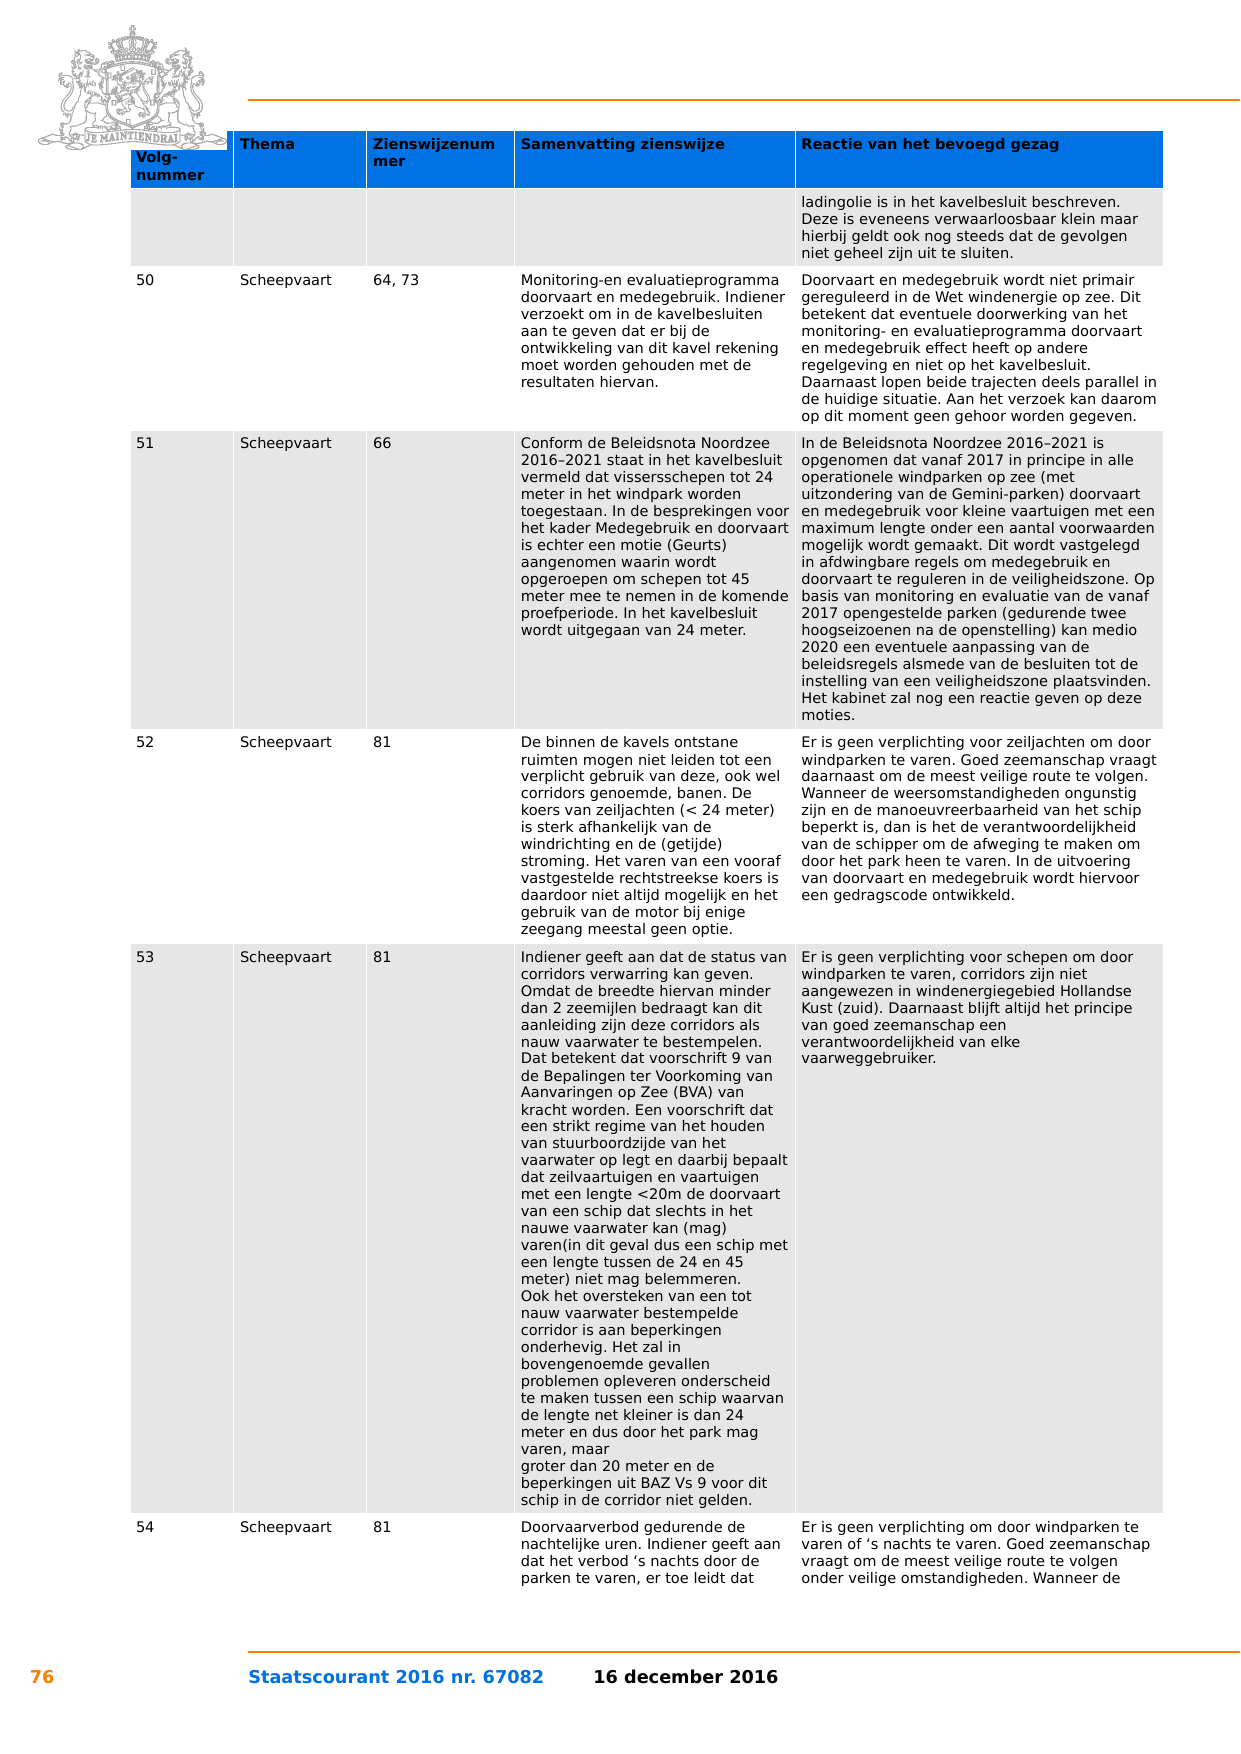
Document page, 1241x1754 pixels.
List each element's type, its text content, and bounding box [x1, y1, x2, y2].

table_header Volg-nummer [131, 131, 233, 188]
table_cell 52 [131, 730, 233, 943]
table_cell Doorvaarverbod gedurende de nachtelijke uren. Indiener geeft aan dat het verbod ‘s nachts door de parken te varen, er toe leidt dat [515, 1515, 795, 1592]
table_cell 81 [367, 1515, 514, 1592]
table_cell Er is geen verplichting voor schepen om door windparken te varen, corridors zijn niet aangewezen in windenergiegebied Hollandse Kust (zuid). Daarnaast blijft altijd het principe van goed zeemanschap een verantwoordelijkheid van elke vaarweggebruiker. [796, 944, 1163, 1513]
table_cell ladingolie is in het kavelbesluit beschreven. Deze is eveneens verwaarloosbaar klein maar hierbij geldt ook nog steeds dat de gevolgen niet geheel zijn uit te sluiten. [796, 189, 1163, 266]
table_header Zienswijzenummer [367, 131, 514, 188]
table_cell [131, 189, 233, 266]
table_cell Conform de Beleidsnota Noordzee 2016–2021 staat in het kavelbesluit vermeld dat vissersschepen tot 24 meter in het windpark worden toegestaan. In de besprekingen voor het kader Medegebruik en doorvaart is echter een motie (Geurts) aangenomen waarin wordt opgeroepen om schepen tot 45 meter mee te nemen in de komende proefperiode. In het kavelbesluit wordt uitgegaan van 24 meter. [515, 431, 795, 729]
table_cell Doorvaart en medegebruik wordt niet primair gereguleerd in de Wet windenergie op zee. Dit betekent dat eventuele doorwerking van het monitoring- en evaluatieprogramma doorvaart en medegebruik effect heeft op andere regelgeving en niet op het kavelbesluit. Daarnaast lopen beide trajecten deels parallel in de huidige situatie. Aan het verzoek kan daarom op dit moment geen gehoor worden gegeven. [796, 268, 1163, 429]
table_header Thema [234, 131, 366, 188]
table_cell Er is geen verplichting voor zeiljachten om door windparken te varen. Goed zeemanschap vraagt daarnaast om de meest veilige route te volgen. Wanneer de weersomstandigheden ongunstig zijn en de manoeuvreerbaarheid van het schip beperkt is, dan is het de verantwoordelijkheid van de schipper om de afweging te maken om door het park heen te varen. In de uitvoering van doorvaart en medegebruik wordt hiervoor een gedragscode ontwikkeld. [796, 730, 1163, 943]
table_cell 64, 73 [367, 268, 514, 429]
table_cell Scheepvaart [234, 431, 366, 729]
table_cell Indiener geeft aan dat de status van corridors verwarring kan geven. Omdat de breedte hiervan minder dan 2 zeemijlen bedraagt kan dit aanleiding zijn deze corridors als nauw vaarwater te bestempelen. Dat betekent dat voorschrift 9 van de Bepalingen ter Voorkoming van Aanvaringen op Zee (BVA) van kracht worden. Een voorschrift dat een strikt regime van het houden van stuurboordzijde van het vaarwater op legt en daarbij bepaalt dat zeilvaartuigen en vaartuigen met een lengte <20m de doorvaart van een schip dat slechts in het nauwe vaarwater kan (mag) varen(in dit geval dus een schip met een lengte tussen de 24 en 45 meter) niet mag belemmeren. Ook het oversteken van een tot nauw vaarwater bestempelde corridor is aan beperkingen onderhevig. Het zal in bovengenoemde gevallen problemen opleveren onderscheid te maken tussen een schip waarvan de lengte net kleiner is dan 24 meter en dus door het park mag varen, maar groter dan 20 meter en de beperkingen uit BAZ Vs 9 voor dit schip in de corridor niet gelden. [515, 944, 795, 1513]
table_cell Scheepvaart [234, 730, 366, 943]
table_cell [234, 189, 366, 266]
table_cell 66 [367, 431, 514, 729]
table_cell 51 [131, 431, 233, 729]
table_cell Scheepvaart [234, 944, 366, 1513]
table_header Reactie van het bevoegd gezag [796, 131, 1163, 188]
picture [38, 25, 227, 150]
table_cell [515, 189, 795, 266]
table_cell 54 [131, 1515, 233, 1592]
table_cell De binnen de kavels ontstane ruimten mogen niet leiden tot een verplicht gebruik van deze, ook wel corridors genoemde, banen. De koers van zeiljachten (< 24 meter) is sterk afhankelijk van de windrichting en de (getijde) stroming. Het varen van een vooraf vastgestelde rechtstreekse koers is daardoor niet altijd mogelijk en het gebruik van de motor bij enige zeegang meestal geen optie. [515, 730, 795, 943]
table_cell In de Beleidsnota Noordzee 2016–2021 is opgenomen dat vanaf 2017 in principe in alle operationele windparken op zee (met uitzondering van de Gemini-parken) doorvaart en medegebruik voor kleine vaartuigen met een maximum lengte onder een aantal voorwaarden mogelijk wordt gemaakt. Dit wordt vastgelegd in afdwingbare regels om medegebruik en doorvaart te reguleren in de veiligheidszone. Op basis van monitoring en evaluatie van de vanaf 2017 opengestelde parken (gedurende twee hoogseizoenen na de openstelling) kan medio 2020 een eventuele aanpassing van de beleidsregels alsmede van de besluiten tot de instelling van een veiligheidszone plaatsvinden. Het kabinet zal nog een reactie geven op deze moties. [796, 431, 1163, 729]
table_cell 81 [367, 944, 514, 1513]
table_cell [367, 189, 514, 266]
table_header Samenvatting zienswijze [515, 131, 795, 188]
table_cell 53 [131, 944, 233, 1513]
table_cell 50 [131, 268, 233, 429]
table_cell Monitoring-en evaluatieprogramma doorvaart en medegebruik. Indiener verzoekt om in de kavelbesluiten aan te geven dat er bij de ontwikkeling van dit kavel rekening moet worden gehouden met de resultaten hiervan. [515, 268, 795, 429]
table_cell 81 [367, 730, 514, 943]
table_cell Scheepvaart [234, 1515, 366, 1592]
table_cell Scheepvaart [234, 268, 366, 429]
table_cell Er is geen verplichting om door windparken te varen of ‘s nachts te varen. Goed zeemanschap vraagt om de meest veilige route te volgen onder veilige omstandigheden. Wanneer de [796, 1515, 1163, 1592]
